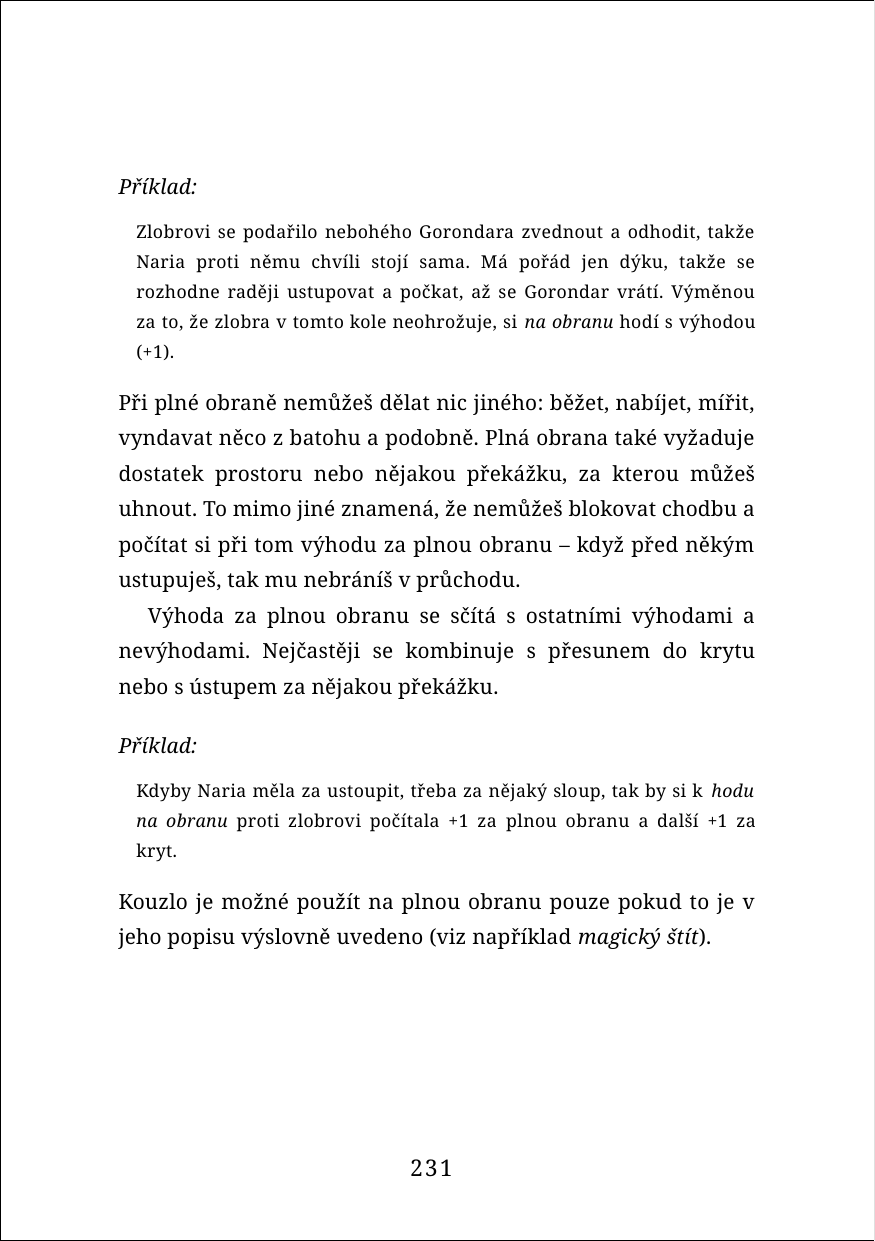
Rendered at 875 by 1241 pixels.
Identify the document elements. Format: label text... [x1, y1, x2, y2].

text Kdyby Naria měla za ustoupit, třeba za nějaký sloup, tak by si k hodu na obranu proti zlobrovi počítala +1 za plnou obranu a další +1 za kryt. [136, 778, 756, 863]
text Při plné obraně nemůžeš dělat nic jiného: běžet, nabíjet, mířit, vyndavat něco z batohu a podobně. Plná obrana také vyžaduje dostatek prostoru nebo nějakou překážku, za kterou můžeš uhnout. To mimo jiné znamená, že nemůžeš blokovat chodbu a počítat si při tom výhodu za plnou obranu – když před někým ustupuješ, tak mu nebráníš v průchodu. Výhoda za plnou obranu se sčítá s ostatními výhodami a nevýhodami. Nejčastěji se kombinuje s přesunem do krytu nebo s ústupem za nějakou překážku. [118, 388, 756, 700]
text Kouzlo je možné použít na plnou obranu pouze pokud to je v jeho popisu výslovně uvedeno (viz například magický štít). [118, 887, 756, 951]
text Příklad: [118, 172, 756, 200]
text Příklad: [118, 731, 756, 759]
text Zlobrovi se podařilo nebohého Gorondara zvednout a odhodit, takže Naria proti němu chvíli stojí sama. Má pořád jen dýku, takže se rozhodne raději ustupovat a počkat, až se Gorondar vrátí. Výměnou za to, že zlobra v tomto kole neohrožuje, si na obranu hodí s výhodou (+1). [136, 219, 756, 364]
